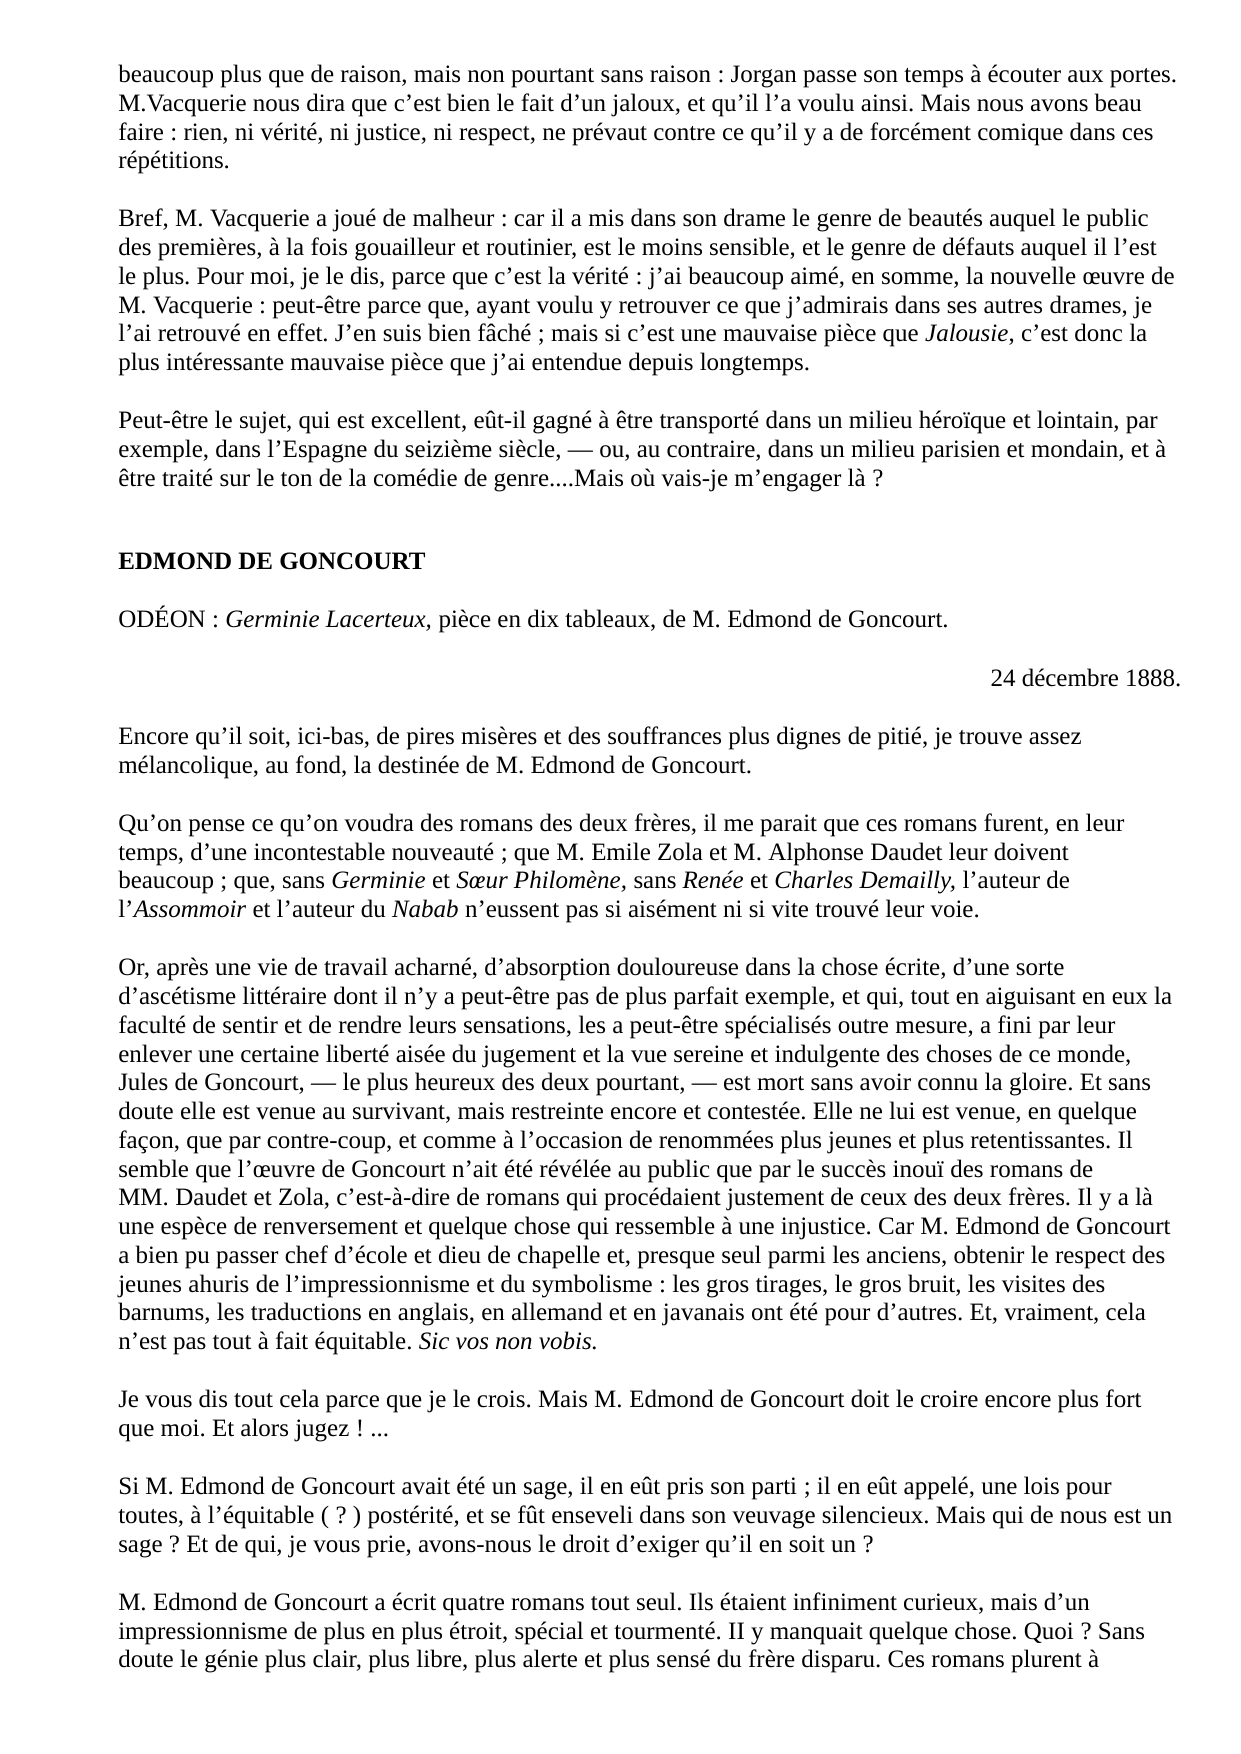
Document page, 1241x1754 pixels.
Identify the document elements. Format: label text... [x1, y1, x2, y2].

text M. Edmond de Goncourt a écrit quatre romans tout seul. Ils étaient infiniment curieux, mais d’un impressionnisme de plus en plus étroit, spécial et tourmenté. II y manquait quelque chose. Quoi ? Sans doute le génie plus clair, plus libre, plus alerte et plus sensé du frère disparu. Ces romans plurent à [118, 1587, 1181, 1673]
text 24 décembre 1888. [118, 663, 1181, 691]
text Si M. Edmond de Goncourt avait été un sage, il en eût pris son parti ; il en eût appelé, une lois pour toutes, à l’équitable ( ? ) postérité, et se fût enseveli dans son veuvage silencieux. Mais qui de nous est un sage ? Et de qui, je vous prie, avons-nous le droit d’exiger qu’il en soit un ? [118, 1471, 1181, 1558]
text Peut-être le sujet, qui est excellent, eût-il gagné à être transporté dans un milieu héroïque et lointain, par exemple, dans l’Espagne du seizième siècle, — ou, au contraire, dans un milieu parisien et mondain, et à être traité sur le ton de la comédie de genre....Mais où vais-je m’engager là ? [118, 406, 1181, 492]
subtitle EDMOND DE GONCOURT [118, 546, 1181, 575]
text Je vous dis tout cela parce que je le crois. Mais M. Edmond de Goncourt doit le croire encore plus fort que moi. Et alors jugez ! ... [118, 1384, 1181, 1442]
text beaucoup plus que de raison, mais non pourtant sans raison : Jorgan passe son temps à écouter aux portes. M.Vacquerie nous dira que c’est bien le fait d’un jaloux, et qu’il l’a voulu ainsi. Mais nous avons beau faire : rien, ni vérité, ni justice, ni respect, ne prévaut contre ce qu’il y a de forcément comique dans ces répétitions. [118, 59, 1181, 174]
text ODÉON : Germinie Lacerteux, pièce en dix tableaux, de M. Edmond de Goncourt. [118, 604, 1181, 633]
text Or, après une vie de travail acharné, d’absorption douloureuse dans la chose écrite, d’une sorte d’ascétisme littéraire dont il n’y a peut-être pas de plus parfait exemple, et qui, tout en aiguisant en eux la faculté de sentir et de rendre leurs sensations, les a peut-être spécialisés outre mesure, a fini par leur enlever une certaine liberté aisée du jugement et la vue sereine et indulgente des choses de ce monde, Jules de Goncourt, — le plus heureux des deux pourtant, — est mort sans avoir connu la gloire. Et sans doute elle est venue au survivant, mais restreinte encore et contestée. Elle ne lui est venue, en quelque façon, que par contre-coup, et comme à l’occasion de renommées plus jeunes et plus retentissantes. Il semble que l’œuvre de Goncourt n’ait été révélée au public que par le succès inouï des romans de MM. Daudet et Zola, c’est-à-dire de romans qui procédaient justement de ceux des deux frères. Il y a là une espèce de renversement et quelque chose qui ressemble à une injustice. Car M. Edmond de Goncourt a bien pu passer chef d’école et dieu de chapelle et, presque seul parmi les anciens, obtenir le respect des jeunes ahuris de l’impressionnisme et du symbolisme : les gros tirages, le gros bruit, les visites des barnums, les traductions en anglais, en allemand et en javanais ont été pour d’autres. Et, vraiment, cela n’est pas tout à fait équitable. Sic vos non vobis. [118, 952, 1181, 1355]
text Bref, M. Vacquerie a joué de malheur : car il a mis dans son drame le genre de beautés auquel le public des premières, à la fois gouailleur et routinier, est le moins sensible, et le genre de défauts auquel il l’est le plus. Pour moi, je le dis, parce que c’est la vérité : j’ai beaucoup aimé, en somme, la nouvelle œuvre de M. Vacquerie : peut-être parce que, ayant voulu y retrouver ce que j’admirais dans ses autres drames, je l’ai retrouvé en effet. J’en suis bien fâché ; mais si c’est une mauvaise pièce que Jalousie, c’est donc la plus intéressante mauvaise pièce que j’ai entendue depuis longtemps. [118, 203, 1181, 376]
text Encore qu’il soit, ici-bas, de pires misères et des souffrances plus dignes de pitié, je trouve assez mélancolique, au fond, la destinée de M. Edmond de Goncourt. [118, 721, 1181, 778]
text Qu’on pense ce qu’on voudra des romans des deux frères, il me parait que ces romans furent, en leur temps, d’une incontestable nouveauté ; que M. Emile Zola et M. Alphonse Daudet leur doivent beaucoup ; que, sans Germinie et Sœur Philomène, sans Renée et Charles Demailly, l’auteur de l’Assommoir et l’auteur du Nabab n’eussent pas si aisément ni si vite trouvé leur voie. [118, 808, 1181, 923]
